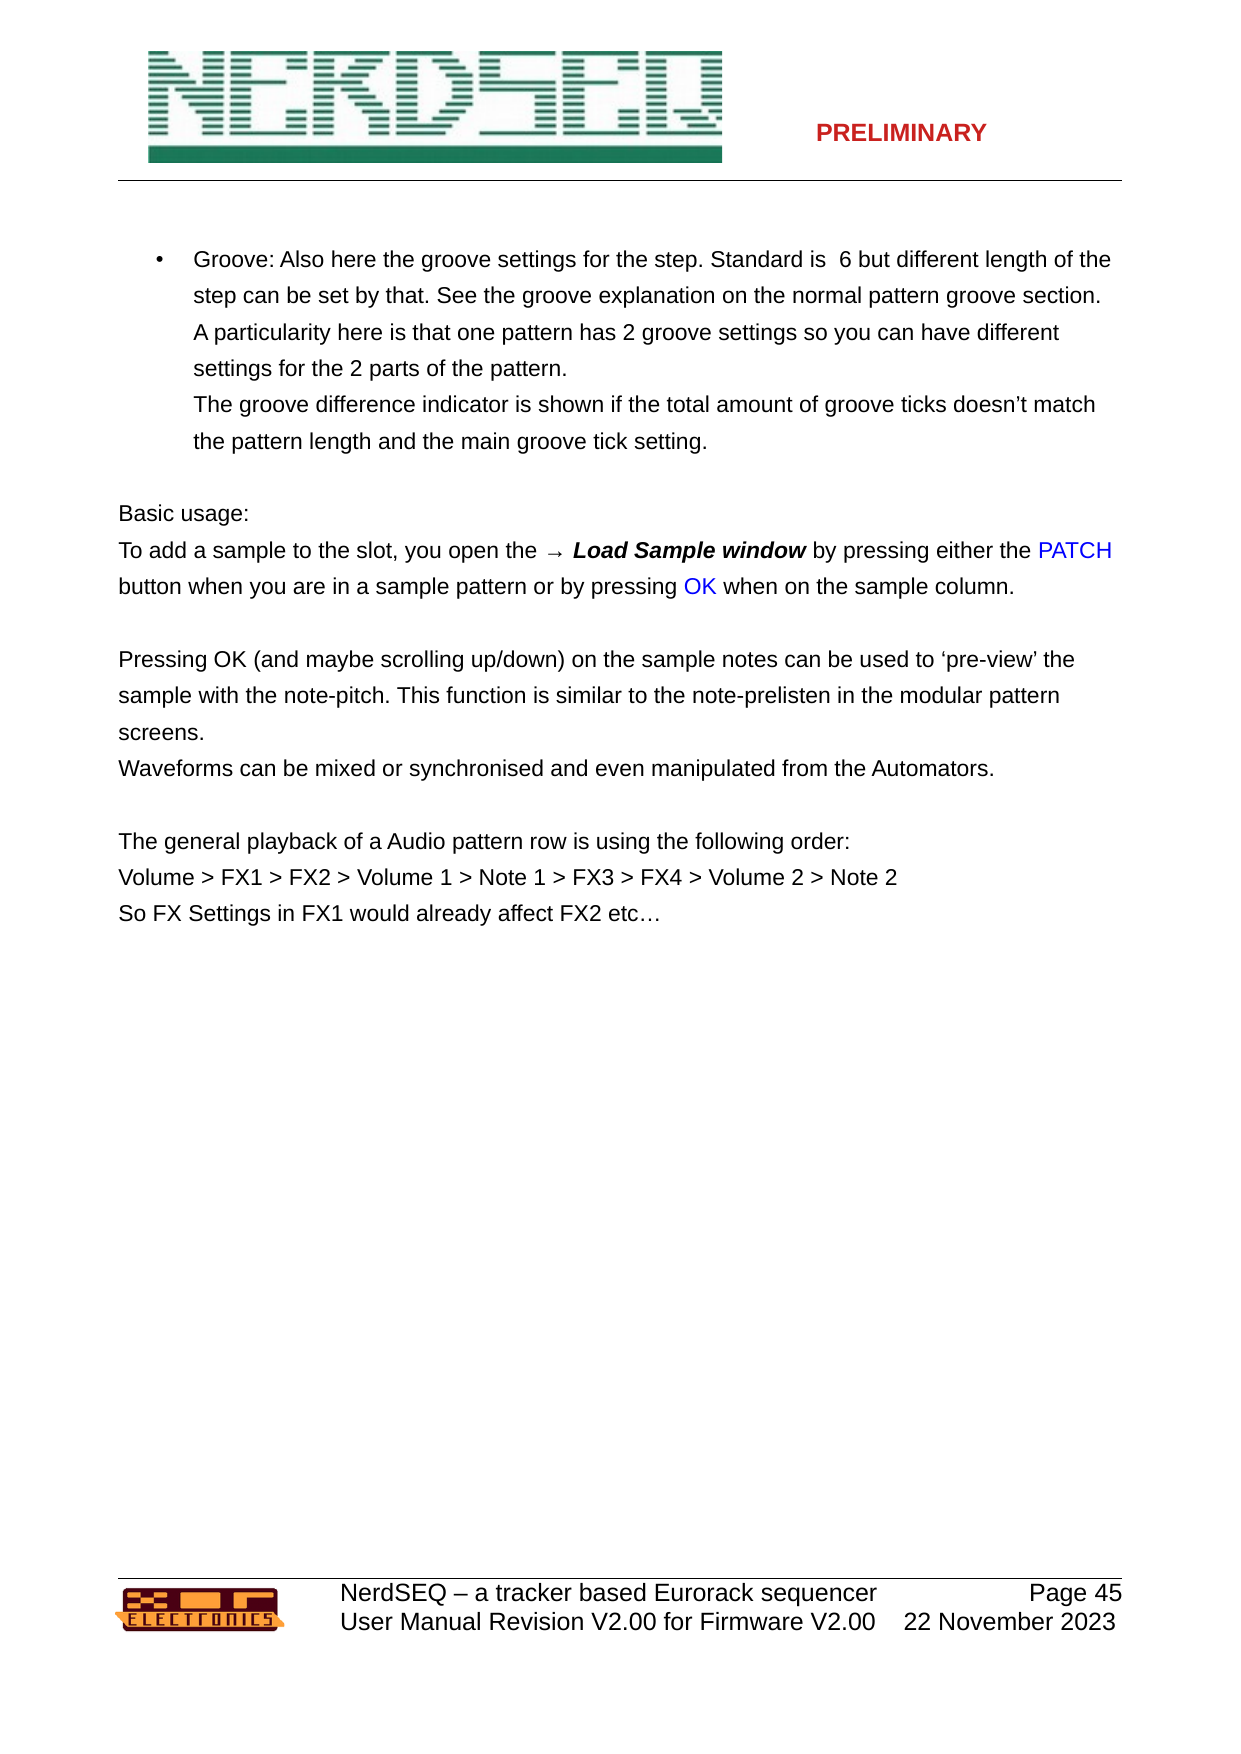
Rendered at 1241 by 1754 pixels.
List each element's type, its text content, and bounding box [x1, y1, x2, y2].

picture [115, 1584, 285, 1634]
list A particularity here is that one pattern has 2 groove settings so you can have different settings for the 2 parts of the pattern. [156, 319, 1122, 381]
picture [148, 51, 723, 163]
text Waveforms can be mixed or synchronised and even manipulated from the Automators. [118, 755, 1122, 781]
text Pressing OK (and maybe scrolling up/down) on the sample notes can be used to ‘pre-view’ the sample with the note-pitch. This function is similar to the note-prelisten in the modular pattern screens. [118, 646, 1122, 745]
text Basic usage: [118, 500, 1122, 527]
text The general playback of a Audio pattern row is using the following order: [118, 828, 1122, 854]
text Volume > FX1 > FX2 > Volume 1 > Note 1 > FX3 > FX4 > Volume 2 > Note 2 [118, 864, 1122, 890]
text So FX Settings in FX1 would already affect FX2 etc… [118, 900, 1122, 927]
list The groove difference indicator is shown if the total amount of groove ticks doesn’t match the pattern length and the main groove tick setting. [156, 391, 1122, 454]
text To add a sample to the slot, you open the → Load Sample window by pressing either the PATCH button when you are in a sample pattern or by pressing OK when on the sample column. [118, 537, 1122, 599]
list Groove: Also here the groove settings for the step. Standard is 6 but different length of the step can be set by that. See the groove explanation on the normal pattern groove section. [156, 246, 1122, 309]
